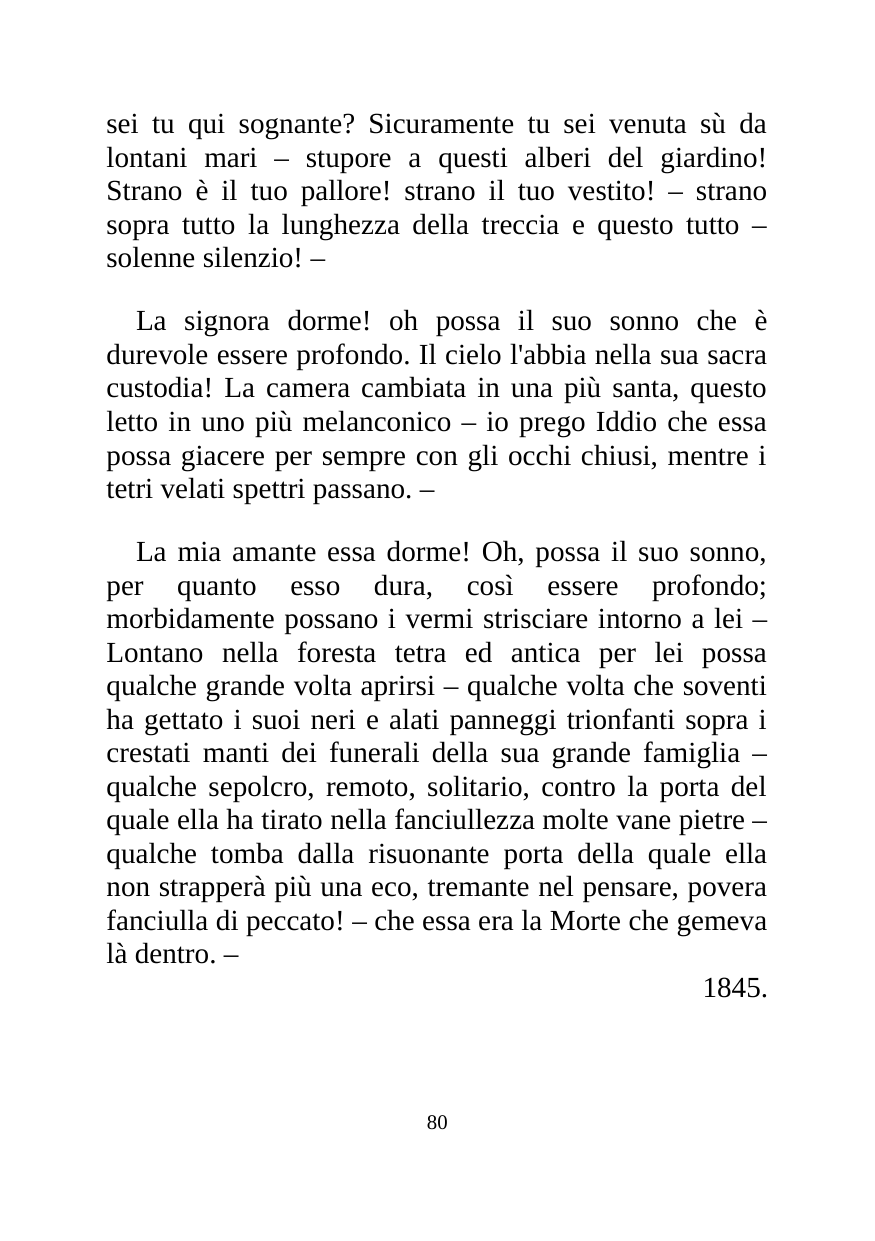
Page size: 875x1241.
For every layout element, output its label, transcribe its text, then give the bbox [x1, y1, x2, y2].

text 1845. [106, 970, 768, 1004]
text La mia amante essa dorme! Oh, possa il suo sonno, per quanto esso dura, così essere profondo; morbidamente possano i vermi strisciare intorno a lei – Lontano nella foresta tetra ed antica per lei possa qualche grande volta aprirsi – qualche volta che soventi ha gettato i suoi neri e alati panneggi trionfanti sopra i crestati manti dei funerali della sua grande famiglia – qualche sepolcro, remoto, solitario, contro la porta del quale ella ha tirato nella fanciullezza molte vane pietre – qualche tomba dalla risuonante porta della quale ella non strapperà più una eco, tremante nel pensare, povera fanciulla di peccato! – che essa era la Morte che gemeva là dentro. – [106, 534, 768, 970]
text sei tu qui sognante? Sicuramente tu sei venuta sù da lontani mari – stupore a questi alberi del giardino! Strano è il tuo pallore! strano il tuo vestito! – strano sopra tutto la lunghezza della treccia e questo tutto – solenne silenzio! – [106, 106, 768, 274]
text La signora dorme! oh possa il suo sonno che è durevole essere profondo. Il cielo l'abbia nella sua sacra custodia! La camera cambiata in una più santa, questo letto in uno più melanconico – io prego Iddio che essa possa giacere per sempre con gli occhi chiusi, mentre i tetri velati spettri passano. – [106, 303, 768, 505]
